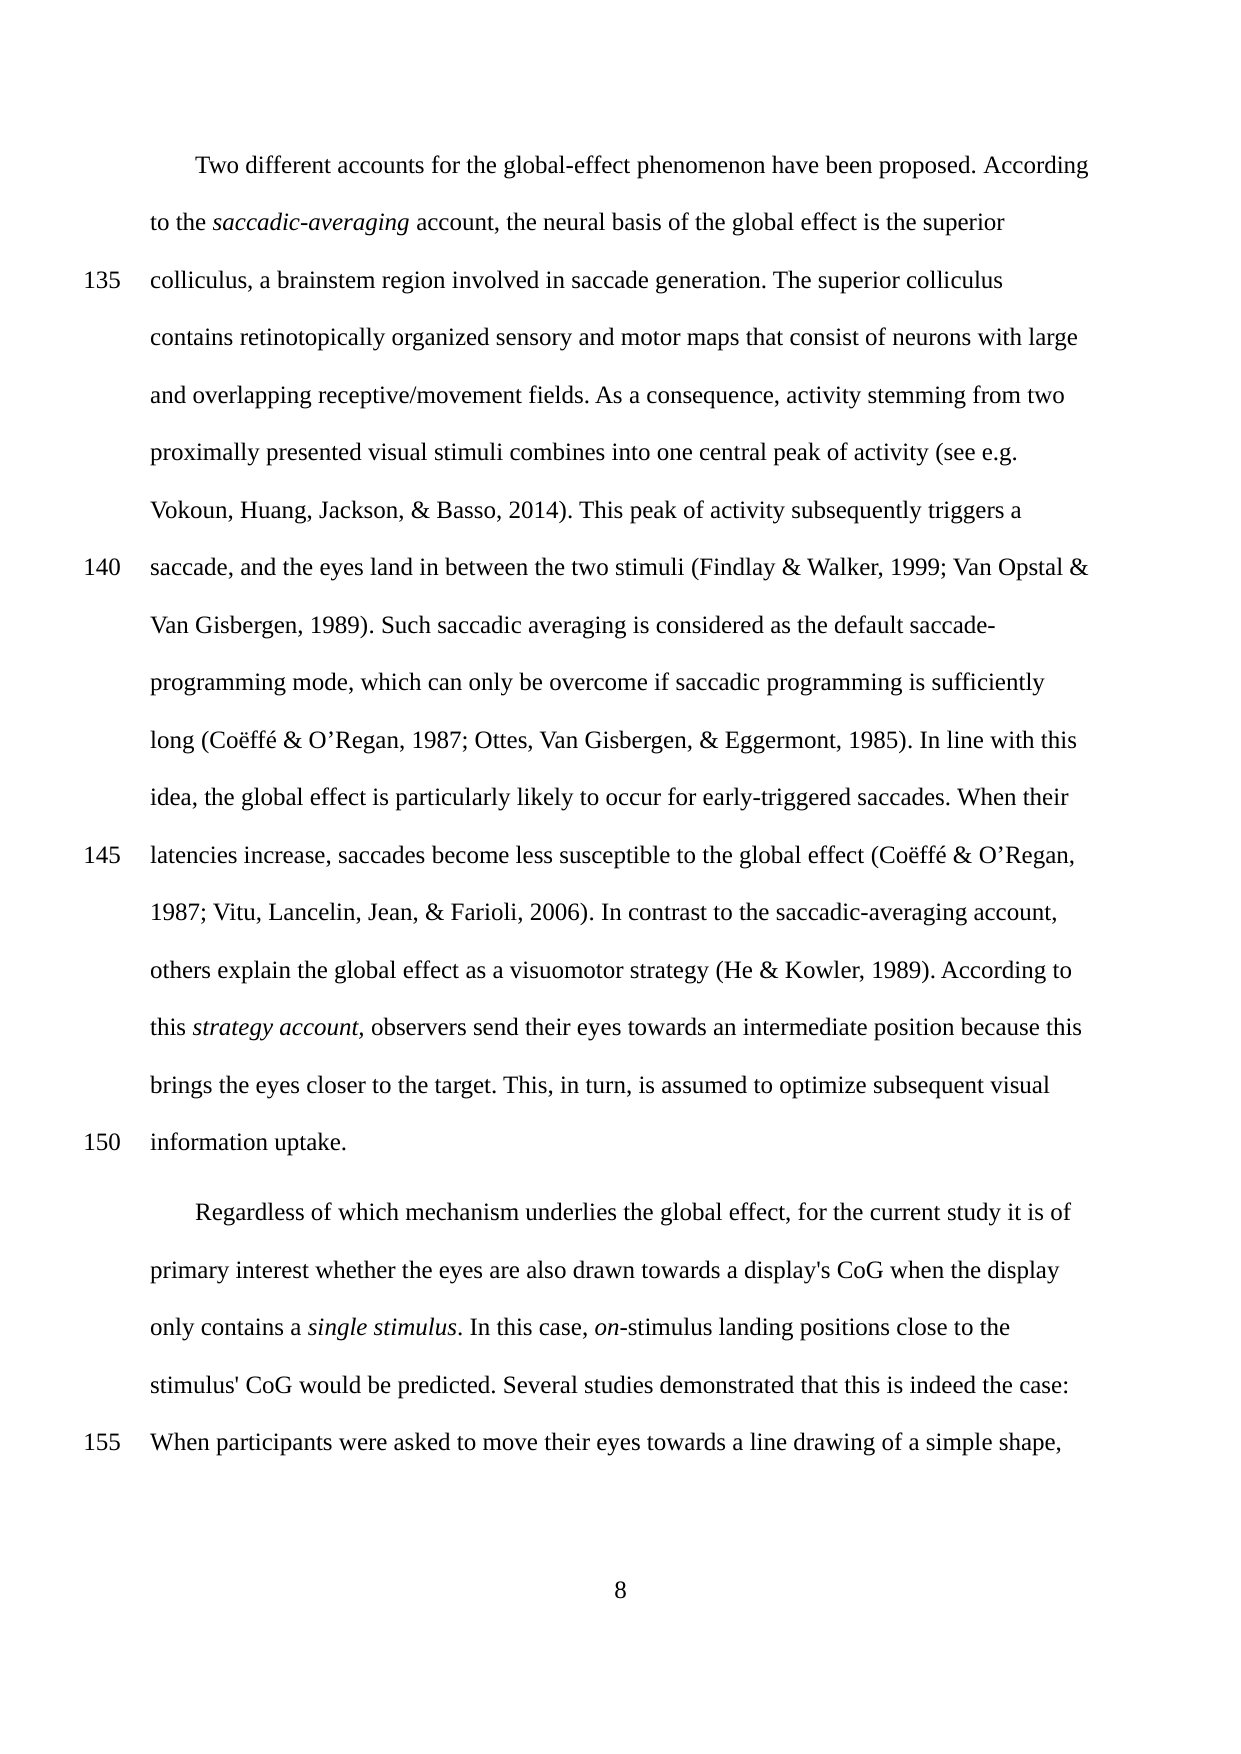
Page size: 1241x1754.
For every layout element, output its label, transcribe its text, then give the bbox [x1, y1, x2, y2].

text Two different accounts for the global-effect phenomenon have been proposed. According to the saccadic-averaging account, the neural basis of the global effect is the superior colliculus, a brainstem region involved in saccade generation. The superior colliculus contains retinotopically organized sensory and motor maps that consist of neurons with large and overlapping receptive/movement fields. As a consequence, activity stemming from two proximally presented visual stimuli combines into one central peak of activity (see e.g. Vokoun, Huang, Jackson, & Basso, 2014). This peak of activity subsequently triggers a saccade, and the eyes land in between the two stimuli (Findlay & Walker, 1999; Van Opstal & Van Gisbergen, 1989). Such saccadic averaging is considered as the default saccade-programming mode, which can only be overcome if saccadic programming is sufficiently long (Coëffé & O’Regan, 1987; Ottes, Van Gisbergen, & Eggermont, 1985). In line with this idea, the global effect is particularly likely to occur for early-triggered saccades. When their latencies increase, saccades become less susceptible to the global effect (Coëffé & O’Regan, 1987; Vitu, Lancelin, Jean, & Farioli, 2006). In contrast to the saccadic-averaging account, others explain the global effect as a visuomotor strategy (He & Kowler, 1989). According to this strategy account, observers send their eyes towards an intermediate position because this brings the eyes closer to the target. This, in turn, is assumed to optimize subsequent visual information uptake. [150, 150, 1091, 1156]
text Regardless of which mechanism underlies the global effect, for the current study it is of primary interest whether the eyes are also drawn towards a display's CoG when the display only contains a single stimulus. In this case, on-stimulus landing positions close to the stimulus' CoG would be predicted. Several studies demonstrated that this is indeed the case: When participants were asked to move their eyes towards a line drawing of a simple shape, [150, 1197, 1091, 1456]
